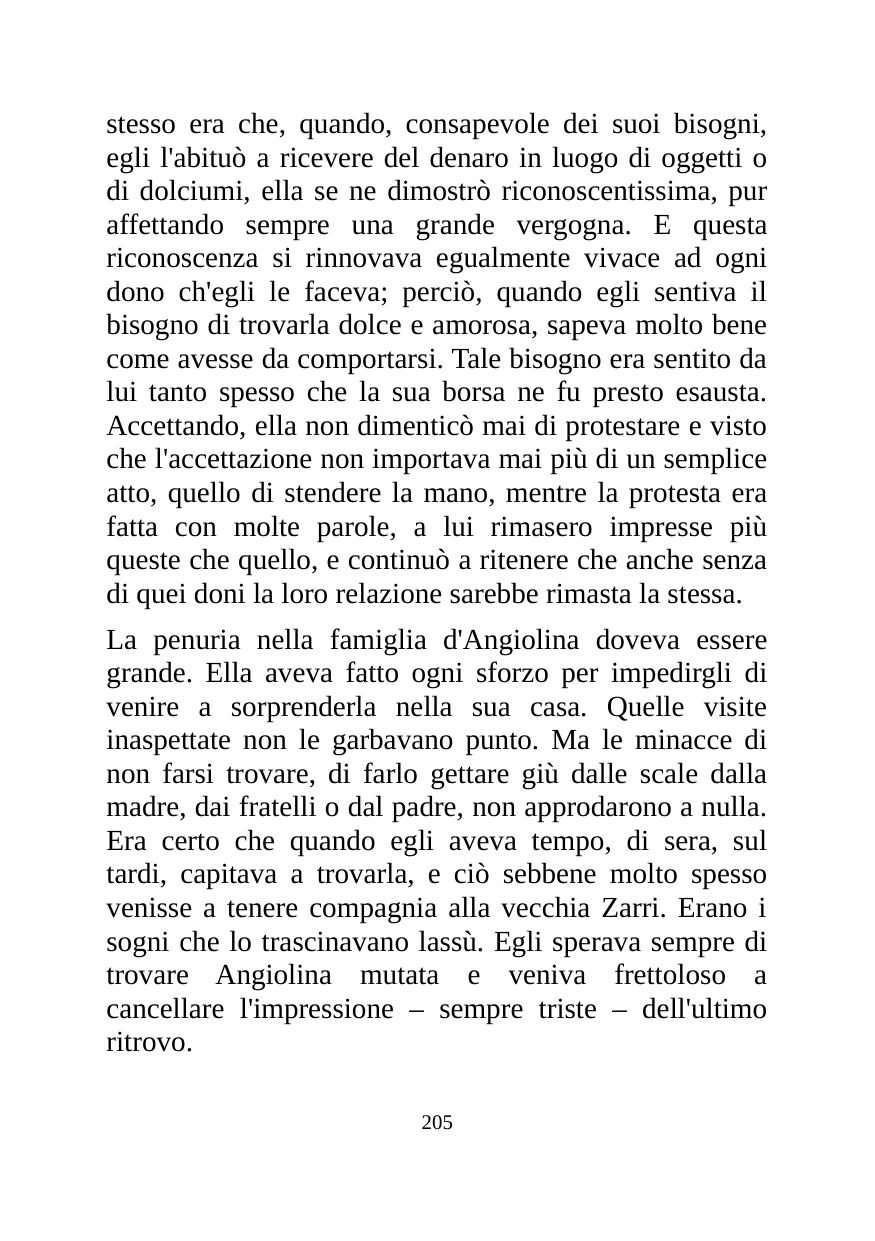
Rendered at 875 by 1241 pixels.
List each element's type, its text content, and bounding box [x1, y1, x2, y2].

text stesso era che, quando, consapevole dei suoi bisogni, egli l'abituò a ricevere del denaro in luogo di oggetti o di dolciumi, ella se ne dimostrò riconoscentissima, pur affettando sempre una grande vergogna. E questa riconoscenza si rinnovava egualmente vivace ad ogni dono ch'egli le faceva; perciò, quando egli sentiva il bisogno di trovarla dolce e amorosa, sapeva molto bene come avesse da comportarsi. Tale bisogno era sentito da lui tanto spesso che la sua borsa ne fu presto esausta. Accettando, ella non dimenticò mai di protestare e visto che l'accettazione non importava mai più di un semplice atto, quello di stendere la mano, mentre la protesta era fatta con molte parole, a lui rimasero impresse più queste che quello, e continuò a ritenere che anche senza di quei doni la loro relazione sarebbe rimasta la stessa. [106, 106, 768, 609]
text La penuria nella famiglia d'Angiolina doveva essere grande. Ella aveva fatto ogni sforzo per impedirgli di venire a sorprenderla nella sua casa. Quelle visite inaspettate non le garbavano punto. Ma le minacce di non farsi trovare, di farlo gettare giù dalle scale dalla madre, dai fratelli o dal padre, non approdarono a nulla. Era certo che quando egli aveva tempo, di sera, sul tardi, capitava a trovarla, e ciò sebbene molto spesso venisse a tenere compagnia alla vecchia Zarri. Erano i sogni che lo trascinavano lassù. Egli sperava sempre di trovare Angiolina mutata e veniva frettoloso a cancellare l'impressione – sempre triste – dell'ultimo ritrovo. [106, 622, 768, 1058]
